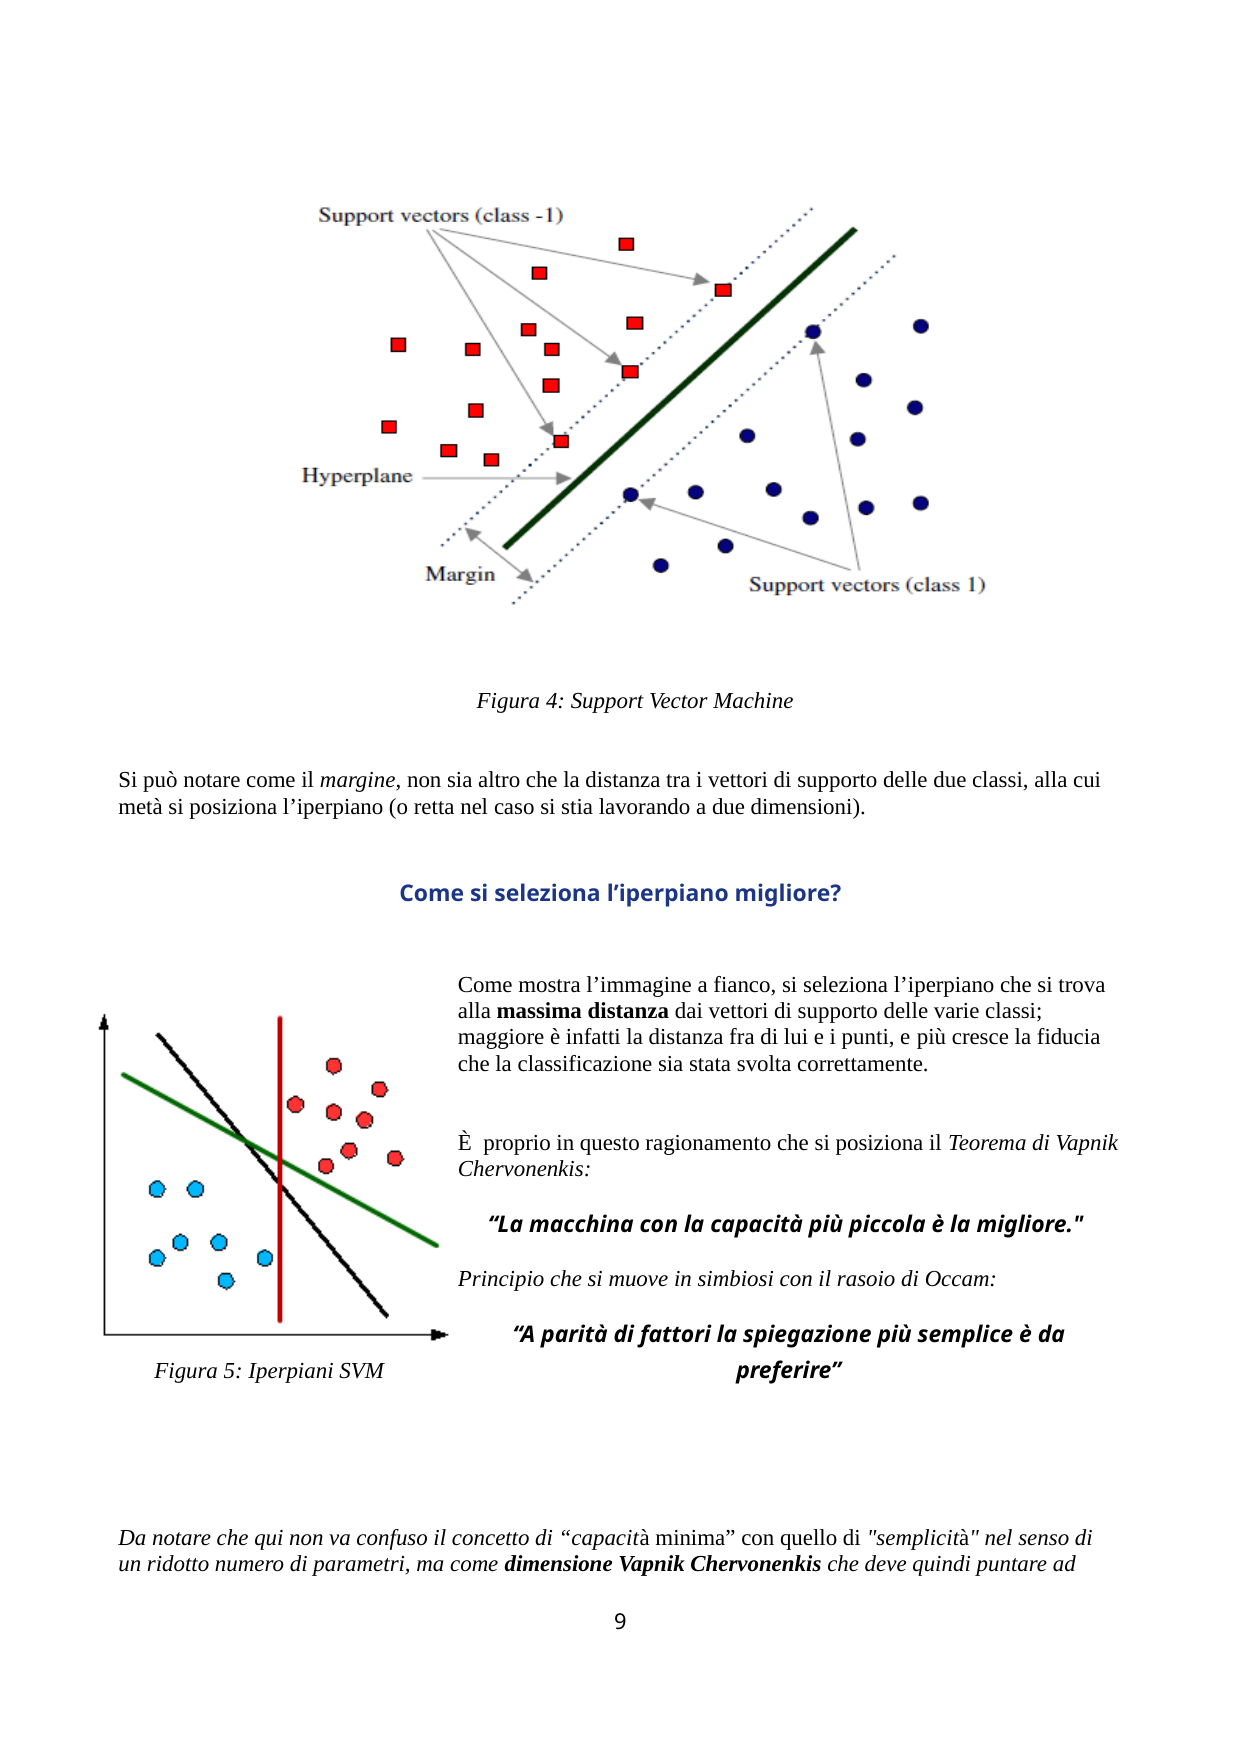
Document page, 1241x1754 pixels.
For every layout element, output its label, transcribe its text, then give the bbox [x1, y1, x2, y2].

text Figura 4: Support Vector Machine [211, 673, 1067, 714]
text Figura 5: Iperpiani SVM [83, 1350, 458, 1383]
text È proprio in questo ragionamento che si posiziona il Teorema di Vapnik Chervonenkis: [458, 1129, 1122, 1181]
text Si può notare come il margine, non sia altro che la distanza tra i vettori di supporto delle due classi, alla cui metà si posiziona l’iperpiano (o retta nel caso si stia lavorando a due dimensioni). [118, 767, 1122, 819]
text Da notare che qui non va confuso il concetto di “capacità minima” con quello di "semplicità" nel senso di un ridotto numero di parametri, ma come dimensione Vapnik Chervonenkis che deve quindi puntare ad [118, 1524, 1122, 1577]
text Principio che si muove in simbiosi con il rasoio di Occam: [458, 1265, 1122, 1292]
text “La macchina con la capacità più piccola è la migliore." [458, 1208, 1122, 1239]
text Come mostra l’immagine a fianco, si seleziona l’iperpiano che si trova alla massima distanza dai vettori di supporto delle varie classi; maggiore è infatti la distanza fra di lui e i punti, e più cresce la fiducia che la classificazione sia stata svolta correttamente. [83, 971, 1122, 1076]
picture [211, 155, 1067, 673]
picture [82, 994, 458, 1350]
text Come si seleziona l’iperpiano migliore? [118, 877, 1122, 908]
text “A parità di fattori la spiegazione più semplice è da preferire” [118, 1318, 1122, 1385]
